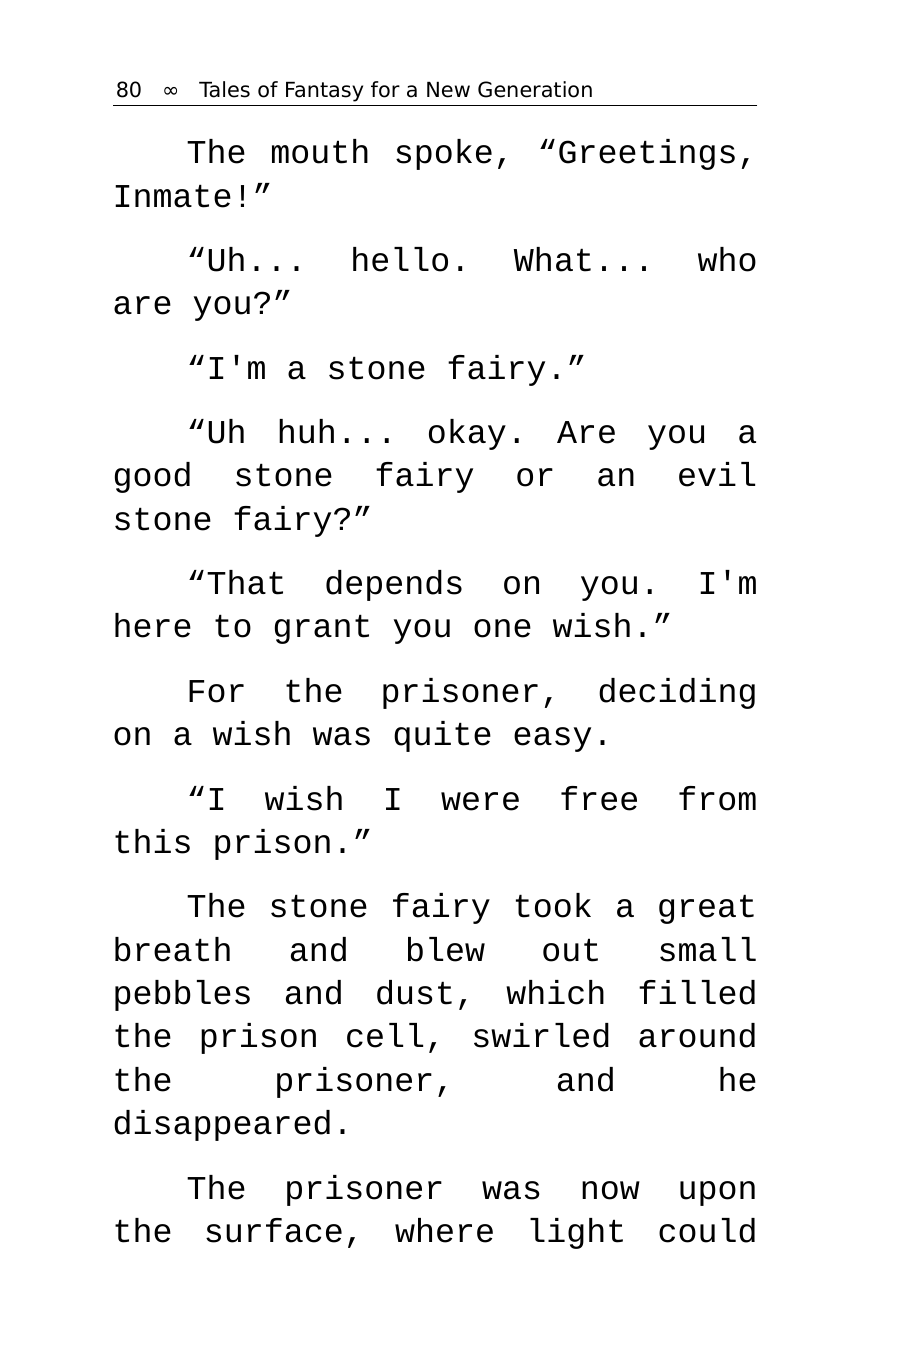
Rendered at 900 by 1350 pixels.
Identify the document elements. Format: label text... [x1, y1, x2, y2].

text “Uh... hello. What... who are you?” [112, 244, 757, 325]
text For the prisoner, deciding on a wish was quite easy. [112, 674, 757, 756]
text “Uh huh... okay. Are you a good stone fairy or an evil stone fairy?” [112, 416, 757, 540]
text “I'm a stone fairy.” [112, 351, 757, 389]
text The stone fairy took a great breath and blew out small pebbles and dust, which filled the prison cell, swirled around the prisoner, and he disappeared. [112, 890, 757, 1145]
text The mouth spoke, “Greetings, Inmate!” [112, 136, 757, 217]
text “That depends on you. I'm here to grant you one wish.” [112, 567, 757, 648]
text The prisoner was now upon the surface, where light could [112, 1171, 757, 1253]
text “I wish I were free from this prison.” [112, 782, 757, 863]
